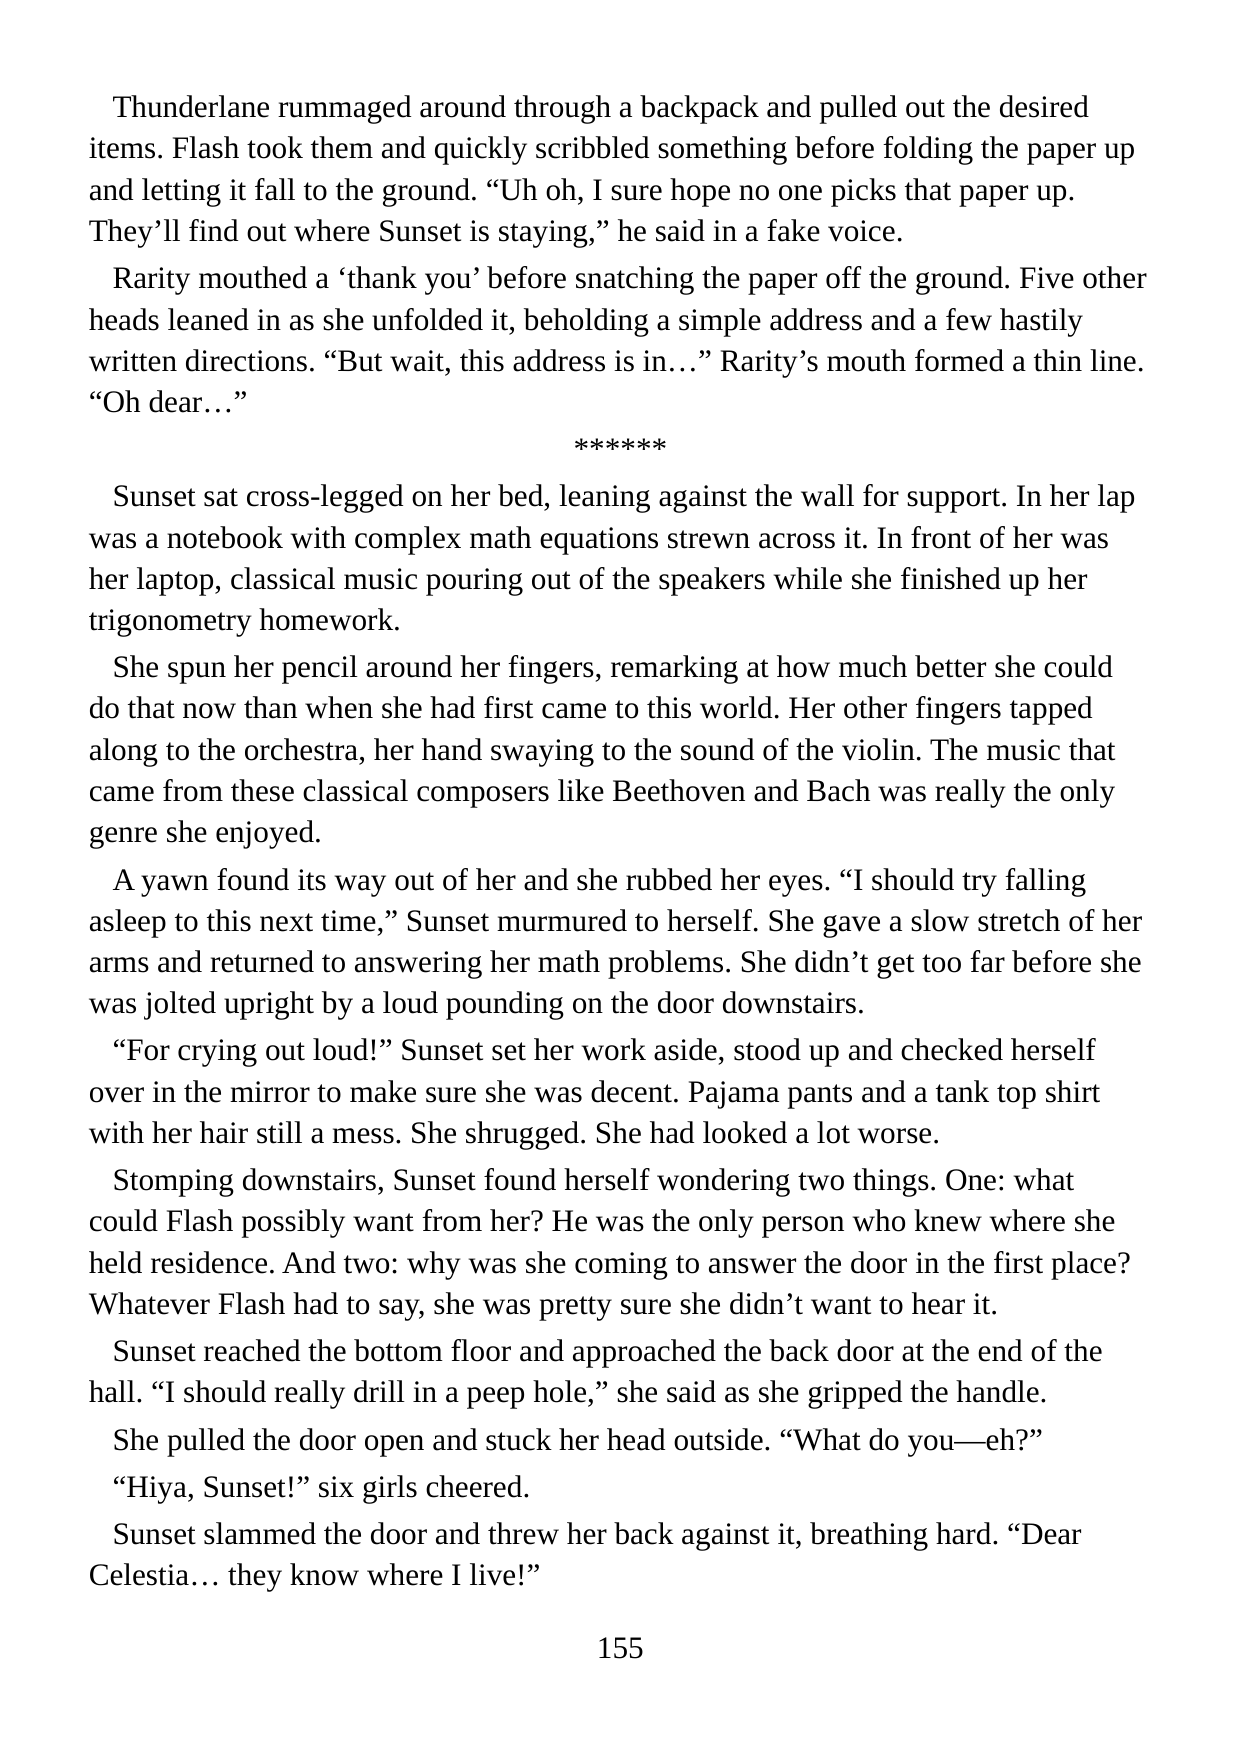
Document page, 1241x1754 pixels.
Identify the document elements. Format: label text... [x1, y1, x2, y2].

text Sunset sat cross-legged on her bed, leaning against the wall for support. In her lap was a notebook with complex math equations strewn across it. In front of her was her laptop, classical music pouring out of the speakers while she finished up her trigonometry homework. [88, 478, 1152, 637]
text Thunderlane rummaged around through a backpack and pulled out the desired items. Flash took them and quickly scribbled something before folding the paper up and letting it fall to the ground. “Uh oh, I sure hope no one picks that paper up. They’ll find out where Sunset is staying,” he said in a fake voice. [88, 88, 1152, 248]
text A yawn found its way out of her and she rubbed her eyes. “I should try falling asleep to this next time,” Sunset murmured to herself. She gave a slow stretch of her arms and returned to answering her math problems. She didn’t get too far before she was jolted upright by a loud pounding on the door downstairs. [88, 861, 1152, 1020]
text Sunset slammed the door and threw her back against it, breathing hard. “Dear Celestia… they know where I live!” [88, 1515, 1152, 1592]
text Stomping downstairs, Sunset found herself wondering two things. One: what could Flash possibly want from her? He was the only person who knew where she held residence. And two: why was she coming to answer the door in the first place? Whatever Flash had to say, she was pretty sure she didn’t want to hear it. [88, 1161, 1152, 1321]
text Sunset reached the bottom floor and approached the back door at the end of the hall. “I should really drill in a peep hole,” she said as she gripped the handle. [88, 1332, 1152, 1409]
text She pulled the door open and stuck her head outside. “What do you—eh?” [88, 1421, 1152, 1457]
text ****** [88, 430, 1152, 466]
text She spun her pencil around her fingers, remarking at how much better she could do that now than when she had first came to this world. Her other fingers tapped along to the orchestra, her hand swaying to the sound of the violin. The music that came from these classical composers like Beethoven and Bach was really the only genre she enjoyed. [88, 648, 1152, 849]
text “For crying out loud!” Sunset set her work aside, stood up and checked herself over in the mirror to make sure she was decent. Pajama pants and a tank top shirt with her hair still a mess. She shrugged. She had looked a lot worse. [88, 1032, 1152, 1150]
text Rarity mouthed a ‘thank you’ before snatching the paper off the ground. Five other heads leaned in as she unfolded it, beholding a simple address and a few hastily written directions. “But wait, this address is in…” Rarity’s mouth formed a thin line. “Oh dear…” [88, 259, 1152, 419]
text “Hiya, Sunset!” six girls cheered. [88, 1468, 1152, 1504]
